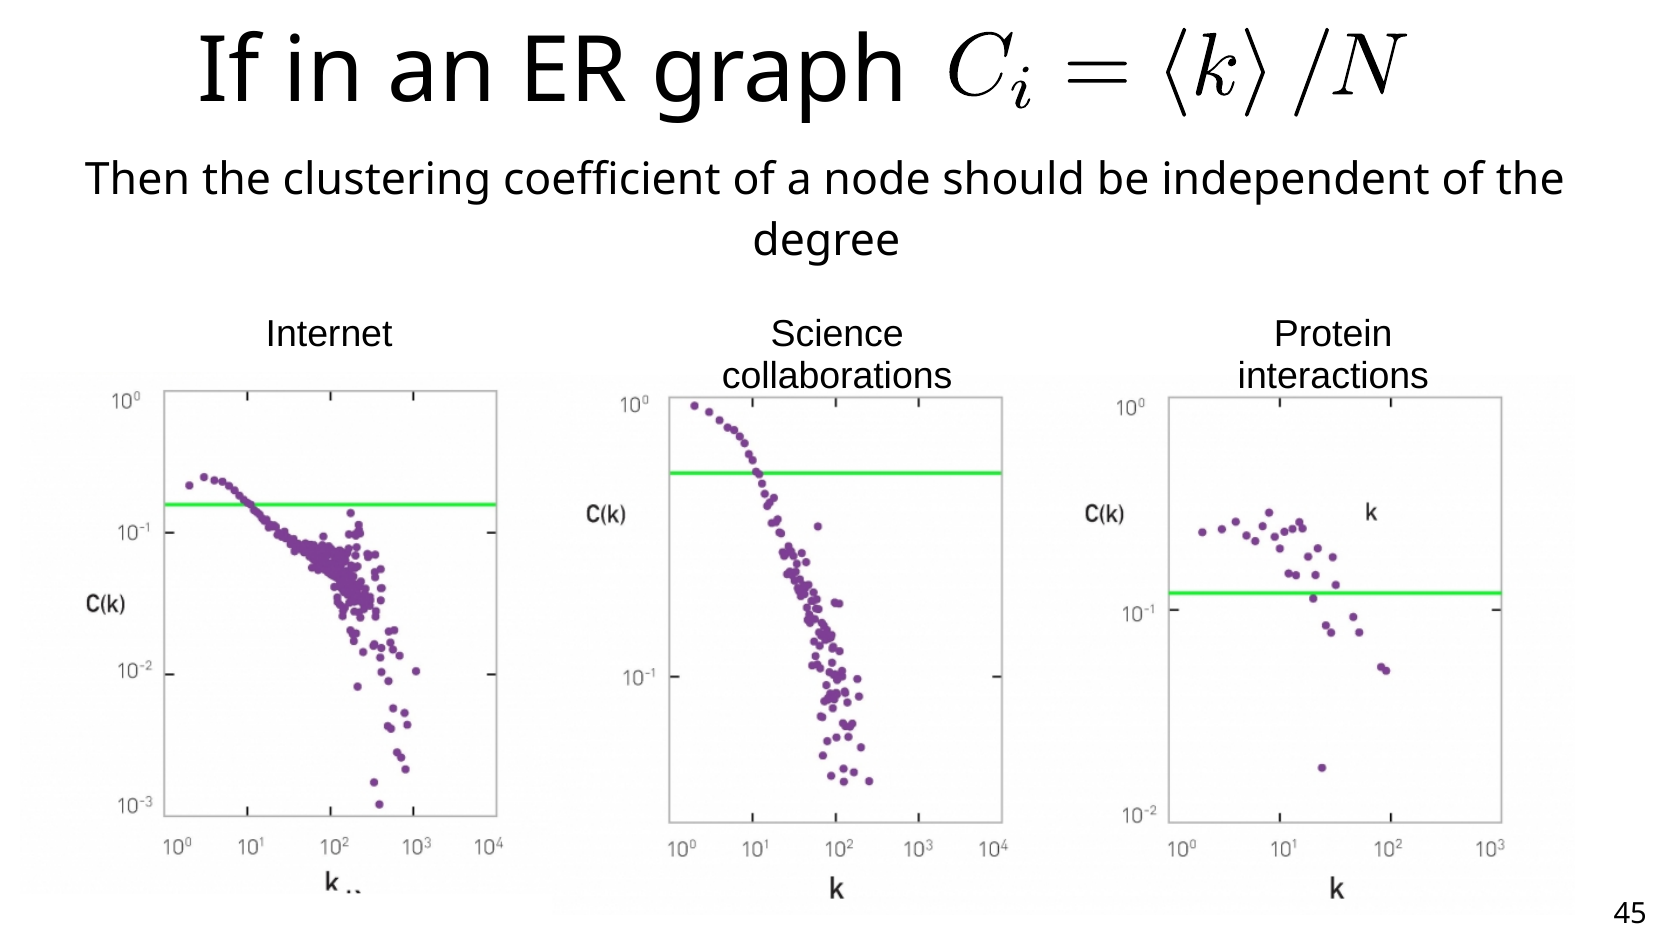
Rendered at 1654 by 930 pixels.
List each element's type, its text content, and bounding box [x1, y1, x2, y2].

text_box [945, 27, 1411, 117]
title If in an ER graph [82, 6, 1571, 125]
list Then the clustering coefficient of a node should be independent of the degree [82, 146, 1571, 269]
picture [20, 372, 1576, 915]
text_box Science collaborations [672, 304, 1002, 391]
text_box Internet [165, 304, 494, 360]
text_box Protein interactions [1169, 304, 1498, 391]
